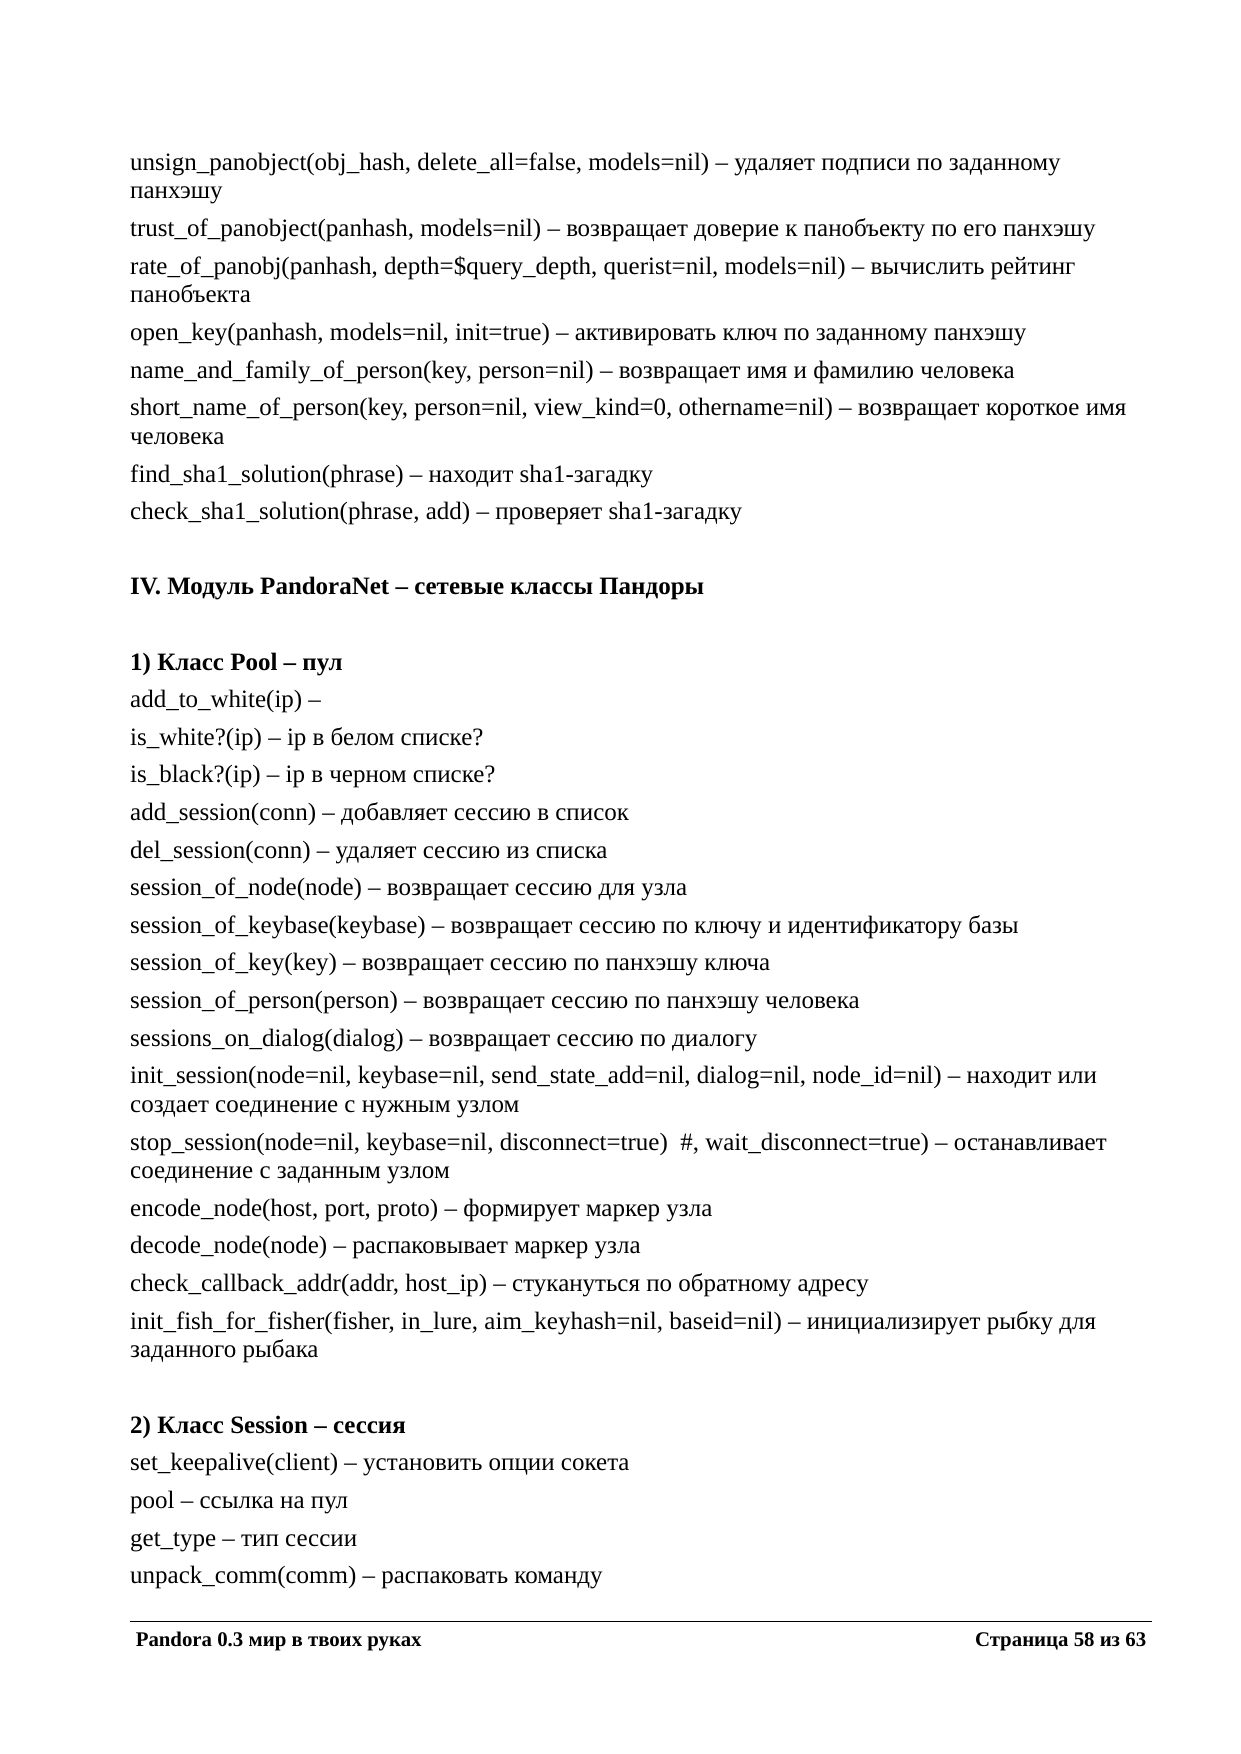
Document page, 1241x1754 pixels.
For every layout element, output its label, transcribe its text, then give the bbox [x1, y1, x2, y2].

text pool – ссылка на пул [130, 1485, 1152, 1514]
text open_key(panhash, models=nil, init=true) – активировать ключ по заданному панхэшу [130, 317, 1152, 346]
text session_of_key(key) – возвращает сессию по панхэшу ключа [130, 947, 1152, 976]
text decode_node(node) – распаковывает маркер узла [130, 1231, 1152, 1259]
text init_fish_for_fisher(fisher, in_lure, aim_keyhash=nil, baseid=nil) – инициализирует рыбку для заданного рыбака [130, 1306, 1152, 1363]
text add_session(conn) – добавляет сессию в список [130, 797, 1152, 826]
text 1) Класс Pool – пул [130, 647, 1152, 675]
text name_and_family_of_person(key, person=nil) – возвращает имя и фамилию человека [130, 355, 1152, 383]
text check_sha1_solution(phrase, add) – проверяет sha1-загадку [130, 496, 1152, 525]
text is_white?(ip) – ip в белом списке? [130, 722, 1152, 751]
text 2) Класс Session – сессия [130, 1410, 1152, 1438]
text set_keepalive(client) – установить опции сокета [130, 1447, 1152, 1476]
text rate_of_panobj(panhash, depth=$query_depth, querist=nil, models=nil) – вычислить рейтинг панобъекта [130, 251, 1152, 308]
text encode_node(host, port, proto) – формирует маркер узла [130, 1193, 1152, 1222]
text session_of_keybase(keybase) – возвращает сессию по ключу и идентификатору базы [130, 910, 1152, 939]
text stop_session(node=nil, keybase=nil, disconnect=true) #, wait_disconnect=true) – останавливает соединение с заданным узлом [130, 1127, 1152, 1184]
text short_name_of_person(key, person=nil, view_kind=0, othername=nil) – возвращает короткое имя человека [130, 392, 1152, 450]
text check_callback_addr(addr, host_ip) – стукануться по обратному адресу [130, 1268, 1152, 1297]
text session_of_node(node) – возвращает сессию для узла [130, 872, 1152, 901]
text session_of_person(person) – возвращает сессию по панхэшу человека [130, 985, 1152, 1014]
text unpack_comm(comm) – распаковать команду [130, 1560, 1152, 1589]
text del_session(conn) – удаляет сессию из списка [130, 835, 1152, 863]
text unsign_panobject(obj_hash, delete_all=false, models=nil) – удаляет подписи по заданному панхэшу [130, 147, 1152, 204]
text get_type – тип сессии [130, 1523, 1152, 1551]
text init_session(node=nil, keybase=nil, send_state_add=nil, dialog=nil, node_id=nil) – находит или создает соединение с нужным узлом [130, 1060, 1152, 1118]
text is_black?(ip) – ip в черном списке? [130, 759, 1152, 788]
text add_to_white(ip) – [130, 684, 1152, 713]
text IV. Модуль PandoraNet – сетевые классы Пандоры [130, 571, 1152, 600]
text trust_of_panobject(panhash, models=nil) – возвращает доверие к панобъекту по его панхэшу [130, 213, 1152, 242]
text find_sha1_solution(phrase) – находит sha1-загадку [130, 459, 1152, 487]
text sessions_on_dialog(dialog) – возвращает сессию по диалогу [130, 1023, 1152, 1051]
